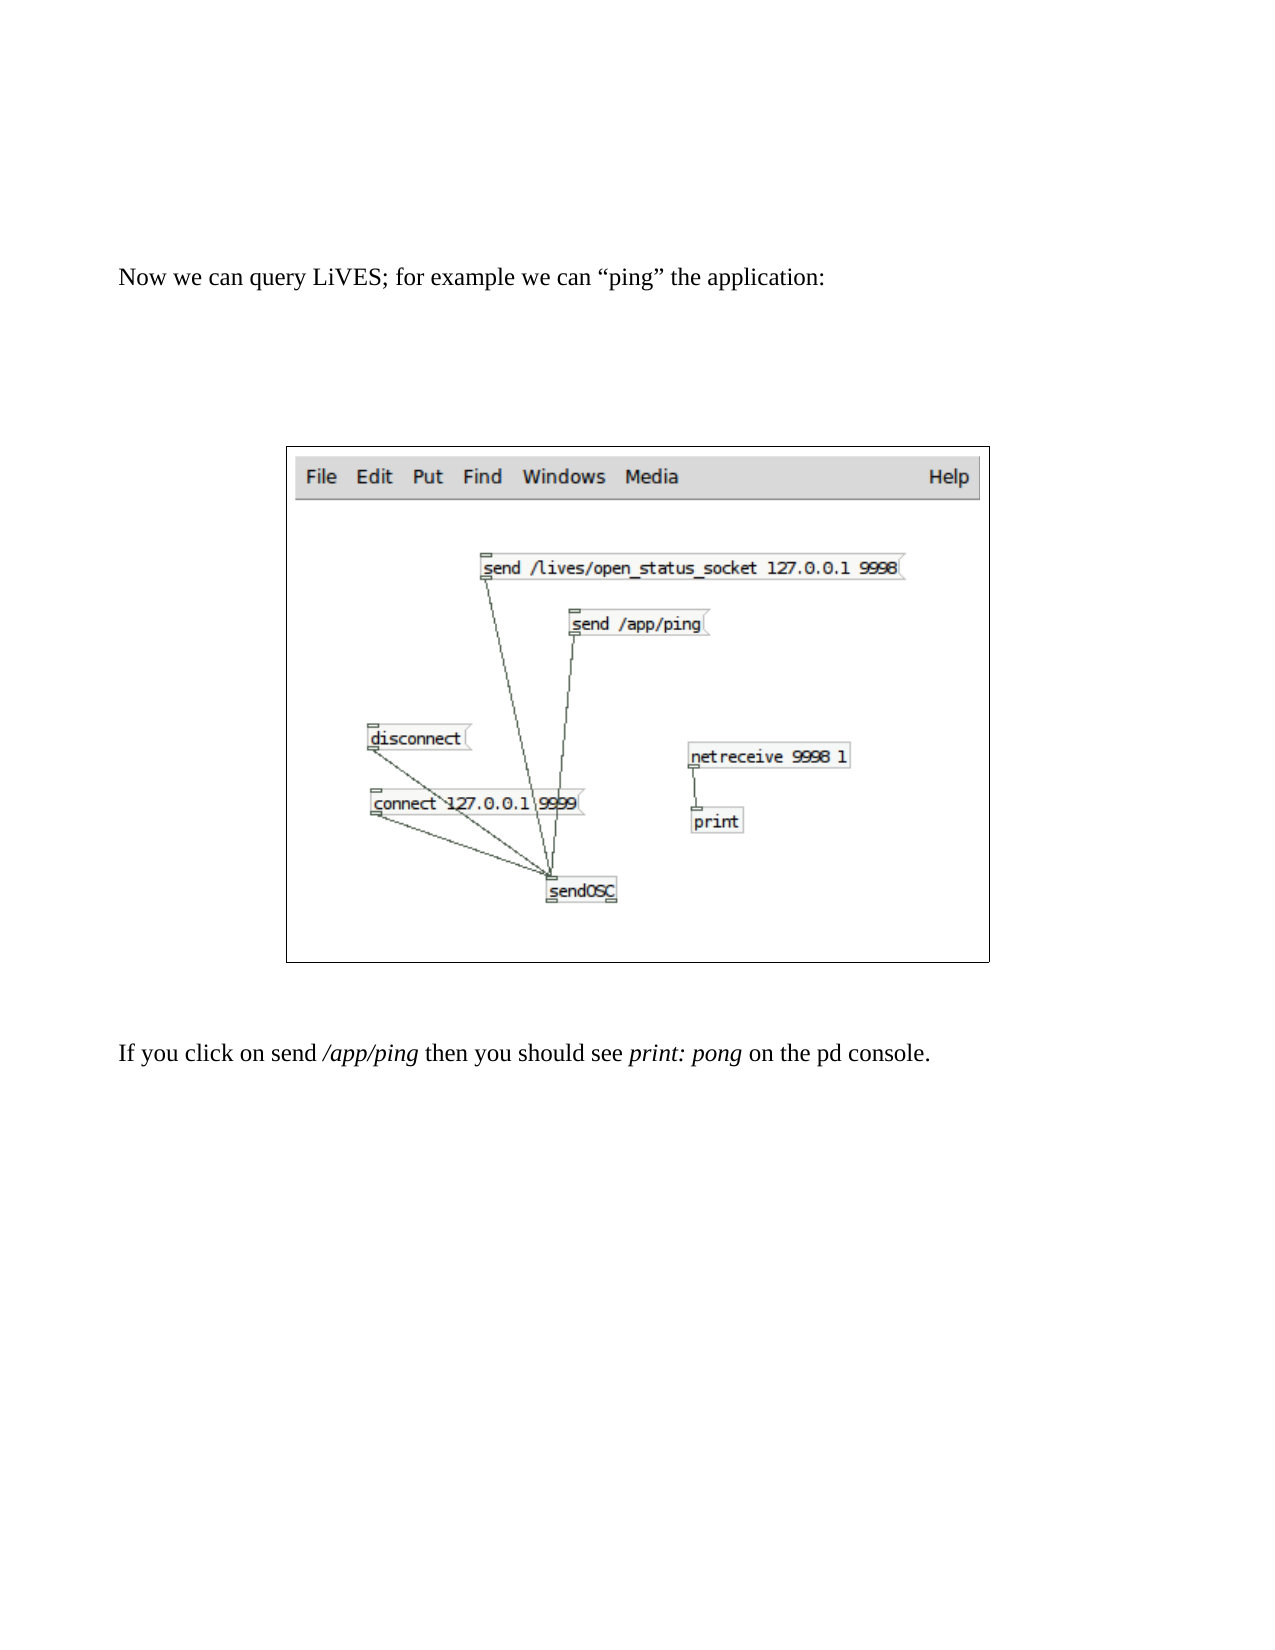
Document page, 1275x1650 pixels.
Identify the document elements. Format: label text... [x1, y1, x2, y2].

text If you click on send /app/ping then you should see print: pong on the pd console. [118, 1038, 1157, 1067]
picture [294, 455, 980, 953]
text Now we can query LiVES; for example we can “ping” the application: [118, 262, 1157, 291]
